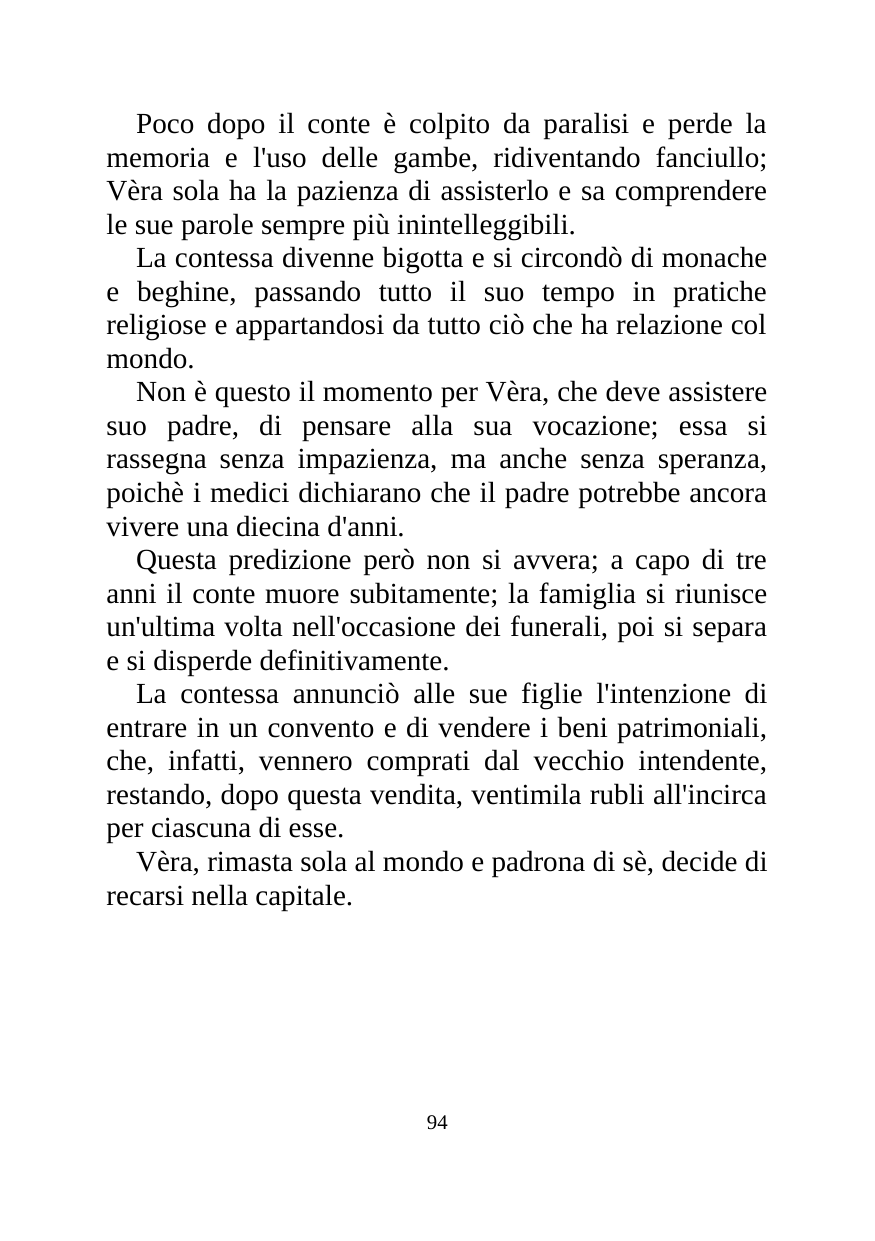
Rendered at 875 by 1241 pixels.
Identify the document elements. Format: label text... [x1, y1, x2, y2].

text Questa predizione però non si avvera; a capo di tre anni il conte muore subitamente; la famiglia si riunisce un'ultima volta nell'occasione dei funerali, poi si separa e si disperde definitivamente. [106, 542, 768, 676]
text Vèra, rimasta sola al mondo e padrona di sè, decide di recarsi nella capitale. [106, 844, 768, 911]
text La contessa divenne bigotta e si circondò di monache e beghine, passando tutto il suo tempo in pratiche religiose e appartandosi da tutto ciò che ha relazione col mondo. [106, 240, 768, 374]
text Poco dopo il conte è colpito da paralisi e perde la memoria e l'uso delle gambe, ridiventando fanciullo; Vèra sola ha la pazienza di assisterlo e sa comprendere le sue parole sempre più inintelleggibili. [106, 106, 768, 240]
text Non è questo il momento per Vèra, che deve assistere suo padre, di pensare alla sua vocazione; essa si rassegna senza impazienza, ma anche senza speranza, poichè i medici dichiarano che il padre potrebbe ancora vivere una diecina d'anni. [106, 374, 768, 542]
text La contessa annunciò alle sue figlie l'intenzione di entrare in un convento e di vendere i beni patrimoniali, che, infatti, vennero comprati dal vecchio intendente, restando, dopo questa vendita, ventimila rubli all'incirca per ciascuna di esse. [106, 676, 768, 844]
